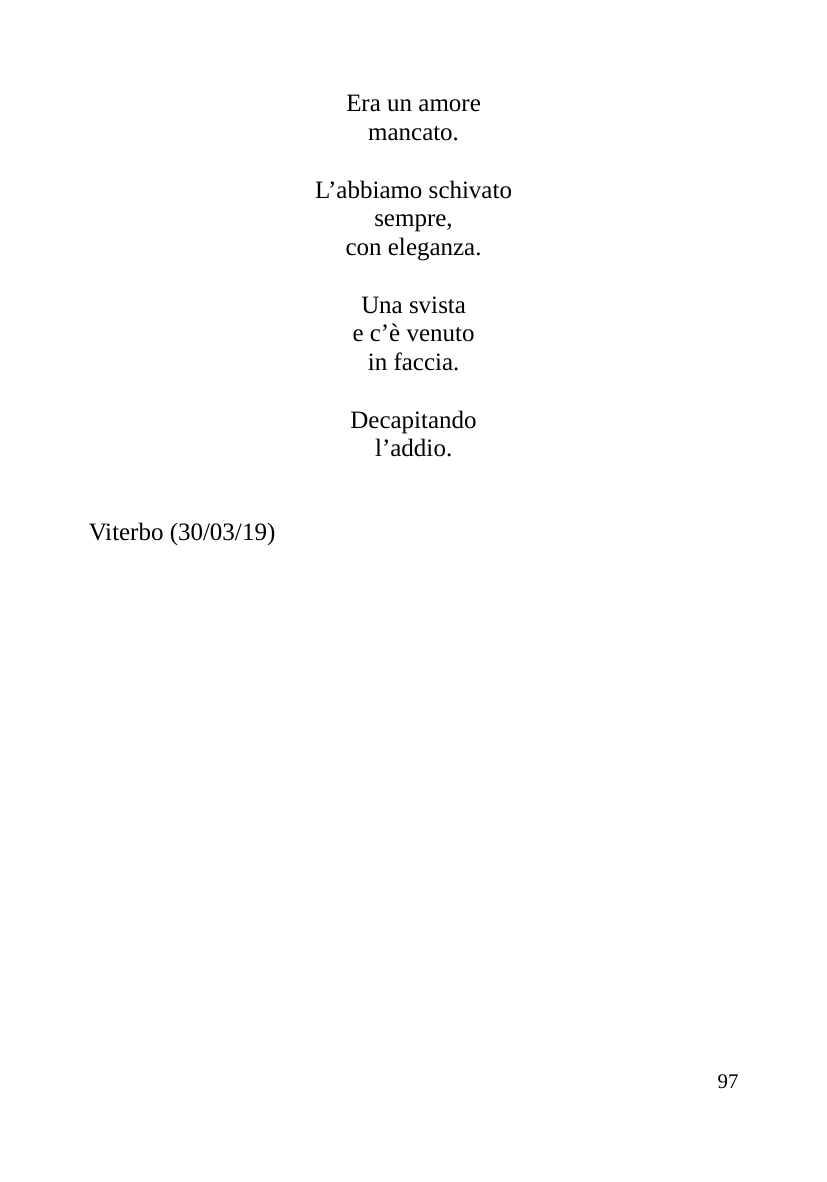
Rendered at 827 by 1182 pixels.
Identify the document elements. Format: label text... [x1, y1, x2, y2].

text Una svista [88, 290, 738, 318]
text Viterbo (30/03/19) [88, 517, 738, 546]
text Decapitando [88, 405, 738, 433]
text sempre, [88, 203, 738, 232]
text in faccia. [88, 347, 738, 376]
text Era un amore [88, 88, 738, 117]
text con eleganza. [88, 232, 738, 261]
text e c’è venuto [88, 318, 738, 347]
text l’addio. [88, 433, 738, 462]
text L’abbiamo schivato [88, 175, 738, 203]
text mancato. [88, 117, 738, 146]
